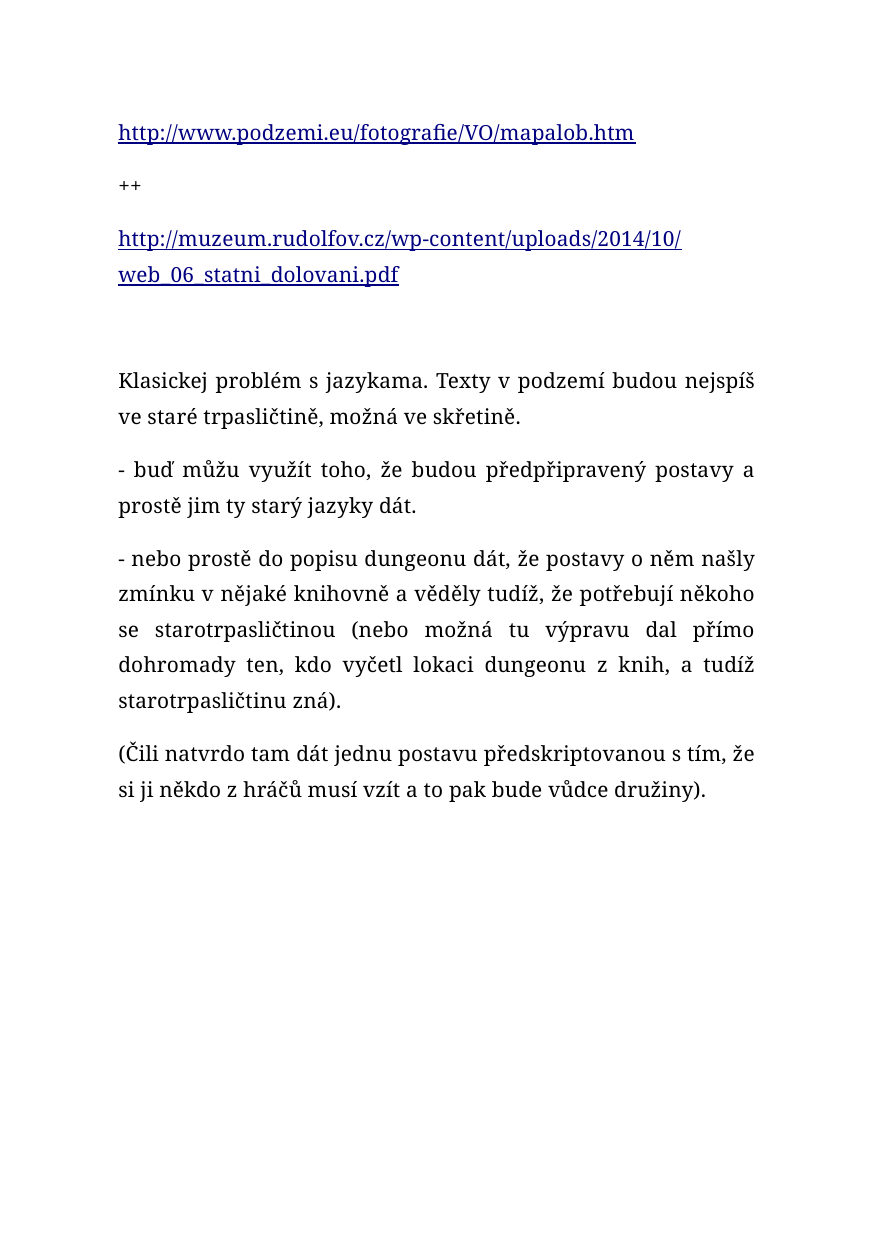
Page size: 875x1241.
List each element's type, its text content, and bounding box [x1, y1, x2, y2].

text http://muzeum.rudolfov.cz/wp-content/uploads/2014/10/web_06_statni_dolovani.pdf [118, 224, 756, 288]
text - buď můžu využít toho, že budou předpřipravený postavy a prostě jim ty starý jazyky dát. [118, 455, 756, 519]
text - nebo prostě do popisu dungeonu dát, že postavy o něm našly zmínku v nějaké knihovně a věděly tudíž, že potřebují někoho se starotrpasličtinou (nebo možná tu výpravu dal přímo dohromady ten, kdo vyčetl lokaci dungeonu z knih, a tudíž starotrpasličtinu zná). [118, 544, 756, 714]
text (Čili natvrdo tam dát jednu postavu předskriptovanou s tím, že si ji někdo z hráčů musí vzít a to pak bude vůdce družiny). [118, 739, 756, 803]
text ++ [118, 171, 756, 200]
text http://www.podzemi.eu/fotografie/VO/mapalob.htm [118, 118, 756, 147]
text Klasickej problém s jazykama. Texty v podzemí budou nejspíš ve staré trpasličtině, možná ve skřetině. [118, 367, 756, 431]
